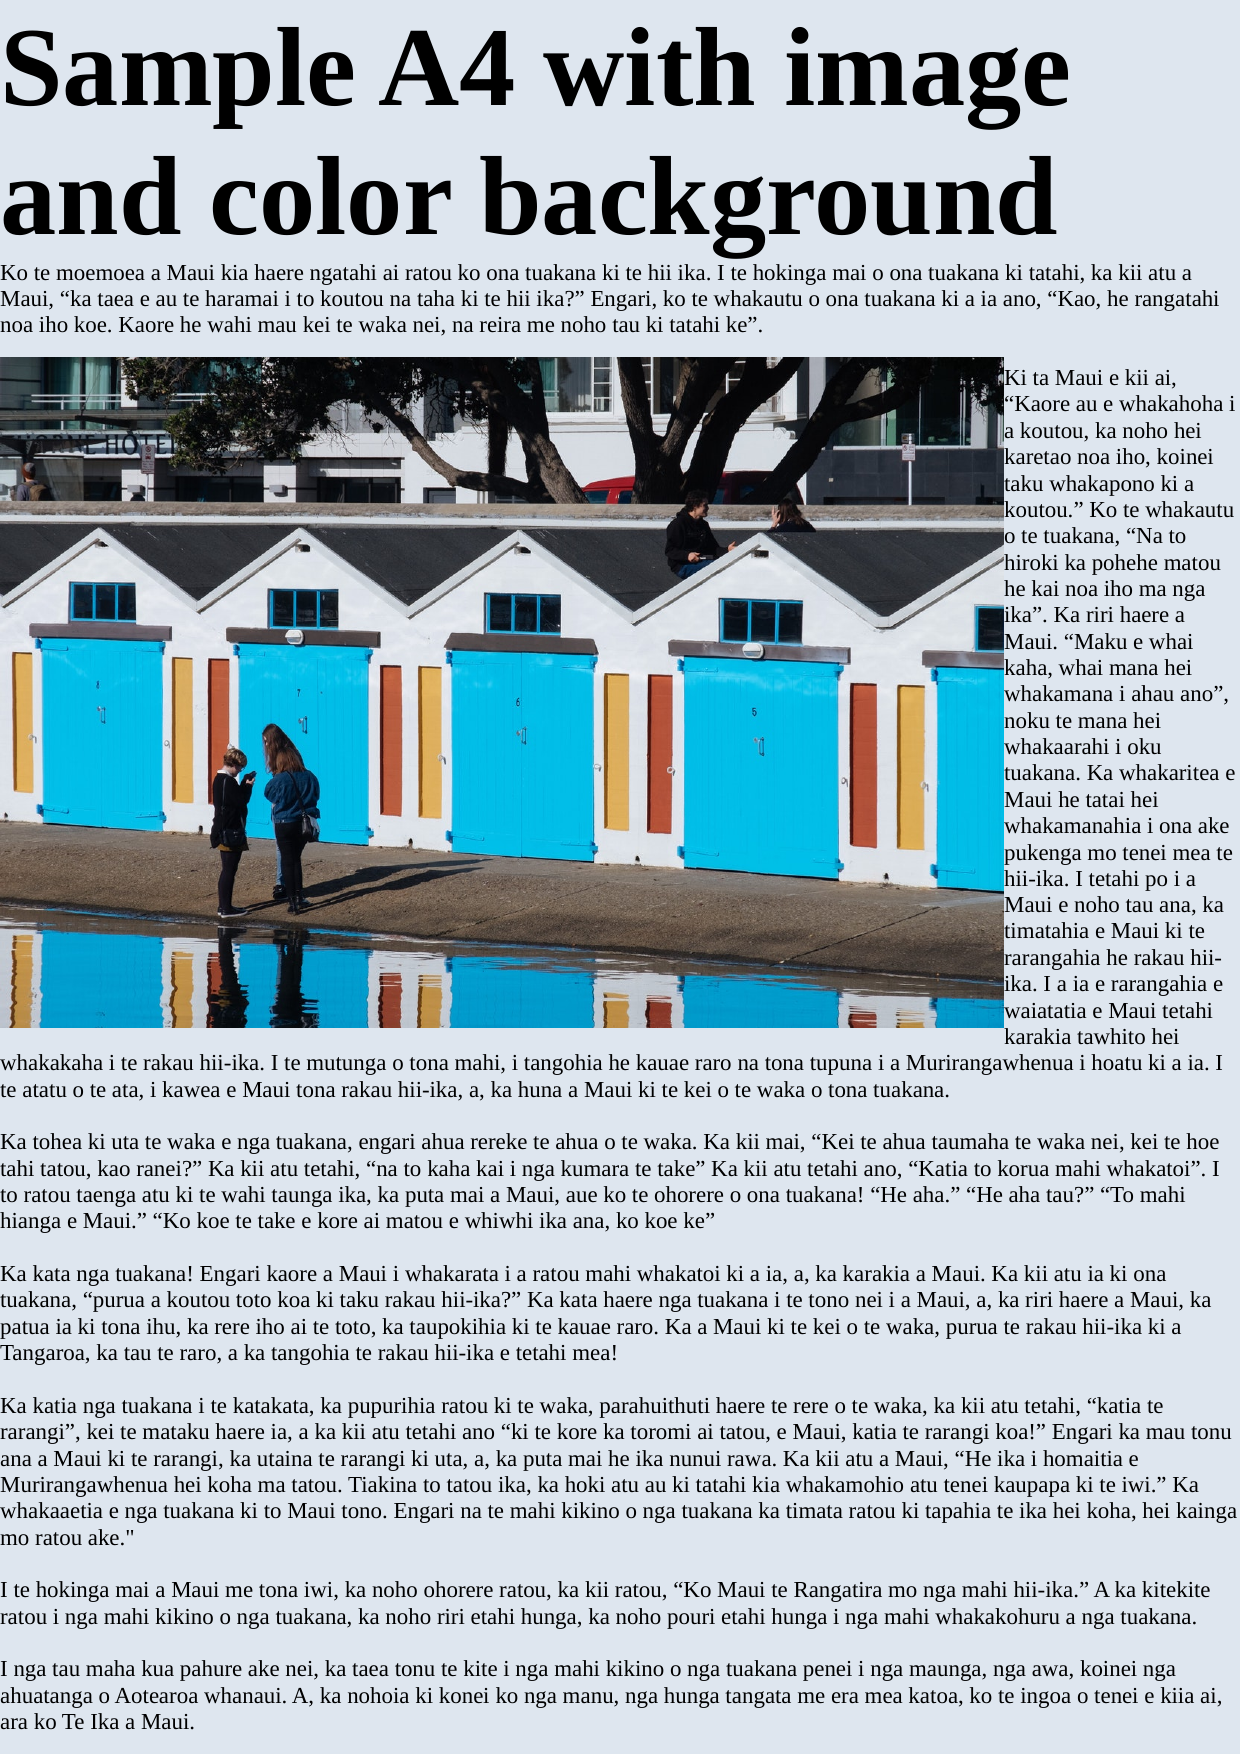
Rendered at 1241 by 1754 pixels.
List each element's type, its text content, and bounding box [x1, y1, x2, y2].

text Ka tohea ki uta te waka e nga tuakana, engari ahua rereke te ahua o te waka. Ka kii mai, “Kei te ahua taumaha te waka nei, kei te hoe tahi tatou, kao ranei?” Ka kii atu tetahi, “na to kaha kai i nga kumara te take” Ka kii atu tetahi ano, “Katia to korua mahi whakatoi”. I to ratou taenga atu ki te wahi taunga ika, ka puta mai a Maui, aue ko te ohorere o ona tuakana! “He aha.” “He aha tau?” “To mahi hianga e Maui.” “Ko koe te take e kore ai matou e whiwhi ika ana, ko koe ke” [0, 1128, 1240, 1234]
text I te hokinga mai a Maui me tona iwi, ka noho ohorere ratou, ka kii ratou, “Ko Maui te Rangatira mo nga mahi hii-ika.” A ka kitekite ratou i nga mahi kikino o nga tuakana, ka noho riri etahi hunga, ka noho pouri etahi hunga i nga mahi whakakohuru a nga tuakana. [0, 1576, 1240, 1629]
text Sample A4 with image and color background [0, 0, 1240, 259]
text Ka kata nga tuakana! Engari kaore a Maui i whakarata i a ratou mahi whakatoi ki a ia, a, ka karakia a Maui. Ka kii atu ia ki ona tuakana, “purua a koutou toto koa ki taku rakau hii-ika?” Ka kata haere nga tuakana i te tono nei i a Maui, a, ka riri haere a Maui, ka patua ia ki tona ihu, ka rere iho ai te toto, ka taupokihia ki te kauae raro. Ka a Maui ki te kei o te waka, purua te rakau hii-ika ki a Tangaroa, ka tau te raro, a ka tangohia te rakau hii-ika e tetahi mea! [0, 1260, 1240, 1366]
text Ki ta Maui e kii ai, “Kaore au e whakahoha i a koutou, ka noho hei karetao noa iho, koinei taku whakapono ki a koutou.” Ko te whakautu o te tuakana, “Na to hiroki ka pohehe matou he kai noa iho ma nga ika”. Ka riri haere a Maui. “Maku e whai kaha, whai mana hei whakamana i ahau ano”, noku te mana hei whakaarahi i oku tuakana. Ka whakaritea e Maui he tatai hei whakamanahia i ona ake pukenga mo tenei mea te hii-ika. I tetahi po i a Maui e noho tau ana, ka timatahia e Maui ki te rarangahia he rakau hii-ika. I a ia e rarangahia e waiatatia e Maui tetahi karakia tawhito hei whakakaha i te rakau hii-ika. I te mutunga o tona mahi, i tangohia he kauae raro na tona tupuna i a Murirangawhenua i hoatu ki a ia. I te atatu o te ata, i kawea e Maui tona rakau hii-ika, a, ka huna a Maui ki te kei o te waka o tona tuakana. [0, 364, 1240, 1102]
picture [949, 775, 954, 821]
picture [940, 671, 1004, 762]
picture [959, 692, 966, 750]
picture [949, 836, 956, 857]
picture [979, 704, 987, 728]
picture [961, 740, 976, 857]
picture [0, 357, 1004, 1028]
picture [940, 835, 975, 870]
picture [948, 704, 954, 724]
text Ko te moemoea a Maui kia haere ngatahi ai ratou ko ona tuakana ki te hii ika. I te hokinga mai o ona tuakana ki tatahi, ka kii atu a Maui, “ka taea e au te haramai i to koutou na taha ki te hii ika?” Engari, ko te whakautu o ona tuakana ki a ia ano, “Kao, he rangatahi noa iho koe. Kaore he wahi mau kei te waka nei, na reira me noho tau ki tatahi ke”. [0, 259, 1240, 338]
text Ka katia nga tuakana i te katakata, ka pupurihia ratou ki te waka, parahuithuti haere te rere o te waka, ka kii atu tetahi, “katia te rarangi”, kei te mataku haere ia, a ka kii atu tetahi ano “ki te kore ka toromi ai tatou, e Maui, katia te rarangi koa!” Engari ka mau tonu ana a Maui ki te rarangi, ka utaina te rarangi ki uta, a, ka puta mai he ika nunui rawa. Ka kii atu a Maui, “He ika i homaitia e Murirangawhenua hei koha ma tatou. Tiakina to tatou ika, ka hoki atu au ki tatahi kia whakamohio atu tenei kaupapa ki te iwi.” Ka whakaaetia e nga tuakana ki to Maui tono. Engari na te mahi kikino o nga tuakana ka timata ratou ki tapahia te ika hei koha, hei kainga mo ratou ake." [0, 1392, 1240, 1550]
picture [949, 728, 953, 738]
text I nga tau maha kua pahure ake nei, ka taea tonu te kite i nga mahi kikino o nga tuakana penei i nga maunga, nga awa, koinei nga ahuatanga o Aotearoa whanaui. A, ka nohoia ki konei ko nga manu, nga hunga tangata me era mea katoa, ko te ingoa o tenei e kiia ai, ara ko Te Ika a Maui. [0, 1656, 1240, 1734]
picture [949, 874, 963, 884]
